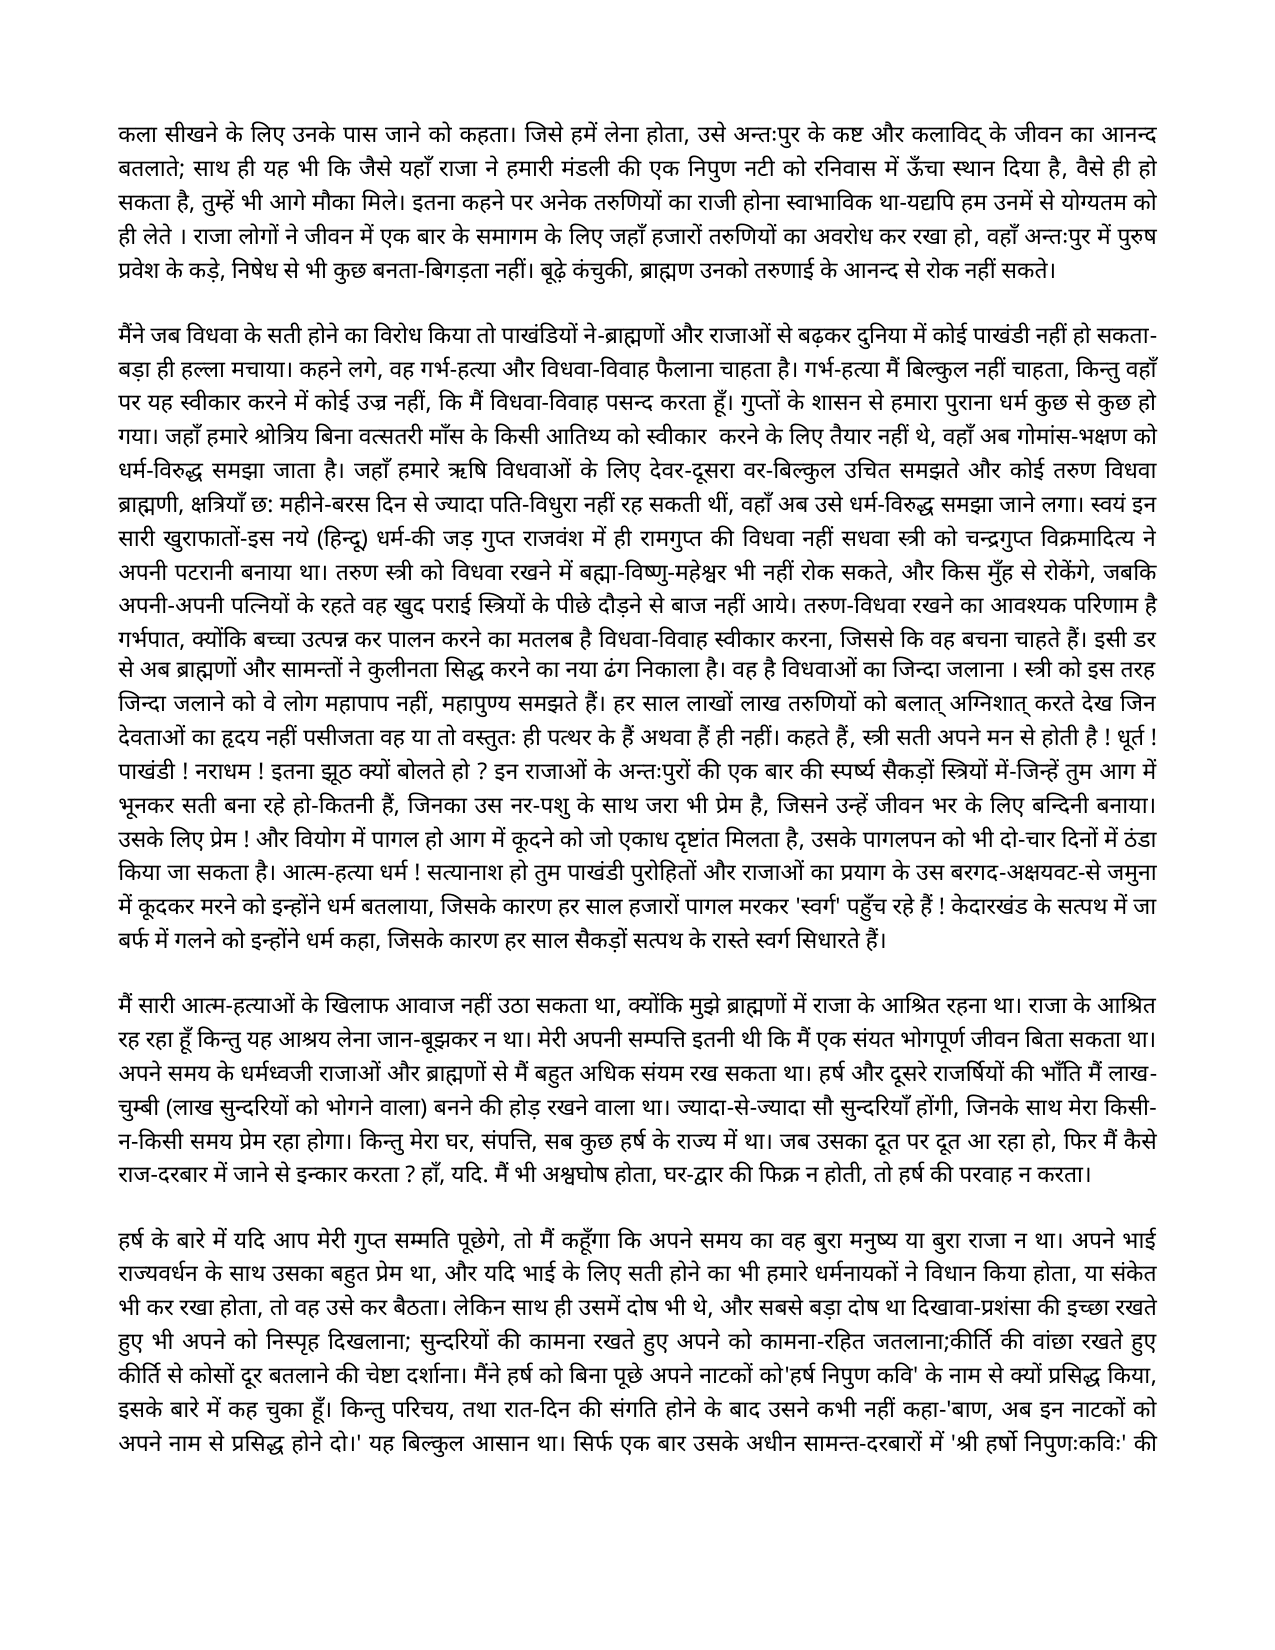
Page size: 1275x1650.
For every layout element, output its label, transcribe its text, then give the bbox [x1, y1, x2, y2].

text कला सीखने के लिए उनके पास जाने को कहता। जिसे हमें लेना होता, उसे अन्तःपुर के कष्ट और कलाविद् के जीवन का आनन्द बतलाते; साथ ही यह भी कि जैसे यहाँ राजा ने हमारी मंडली की एक निपुण नटी को रनिवास में ऊँचा स्थान दिया है, वैसे ही हो सकता है, तुम्हें भी आगे मौका मिले। इतना कहने पर अनेक तरुणियों का राजी होना स्वाभाविक था-यद्यपि हम उनमें से योग्यतम को ही लेते । राजा लोगों ने जीवन में एक बार के समागम के लिए जहाँ हजारों तरुणियों का अवरोध कर रखा हो, वहाँ अन्तःपुर में पुरुष प्रवेश के कड़े, निषेध से भी कुछ बनता-बिगड़ता नहीं। बूढ़े कंचुकी, ब्राह्मण उनको तरुणाई के आनन्द से रोक नहीं सकते। [118, 118, 1157, 287]
text मैं सारी आत्म-हत्याओं के खिलाफ आवाज नहीं उठा सकता था, क्योंकि मुझे ब्राह्मणों में राजा के आश्रित रहना था। राजा के आश्रित रह रहा हूँ किन्तु यह आश्रय लेना जान-बूझकर न था। मेरी अपनी सम्पत्ति इतनी थी कि मैं एक संयत भोगपूर्ण जीवन बिता सकता था। अपने समय के धर्मध्वजी राजाओं और ब्राह्मणों से मैं बहुत अधिक संयम रख सकता था। हर्ष और दूसरे राजर्षियों की भाँति मैं लाख-चुम्बी (लाख सुन्दरियों को भोगने वाला) बनने की होड़ रखने वाला था। ज्यादा-से-ज्यादा सौ सुन्दरियाँ होंगी, जिनके साथ मेरा किसी-न-किसी समय प्रेम रहा होगा। किन्तु मेरा घर, संपत्ति, सब कुछ हर्ष के राज्य में था। जब उसका दूत पर दूत आ रहा हो, फिर मैं कैसे राज-दरबार में जाने से इन्कार करता ? हाँ, यदि. मैं भी अश्वघोष होता, घर-द्वार की फिक्र न होती, तो हर्ष की परवाह न करता। [118, 989, 1157, 1192]
text हर्ष के बारे में यदि आप मेरी गुप्त सम्मति पूछेगे, तो मैं कहूँगा कि अपने समय का वह बुरा मनुष्य या बुरा राजा न था। अपने भाई राज्यवर्धन के साथ उसका बहुत प्रेम था, और यदि भाई के लिए सती होने का भी हमारे धर्मनायकों ने विधान किया होता, या संकेत भी कर रखा होता, तो वह उसे कर बैठता। लेकिन साथ ही उसमें दोष भी थे, और सबसे बड़ा दोष था दिखावा-प्रशंसा की इच्छा रखते हुए भी अपने को निस्पृह दिखलाना; सुन्दरियों की कामना रखते हुए अपने को कामना-रहित जतलाना;कीर्ति की वांछा रखते हुए कीर्ति से कोसों दूर बतलाने की चेष्टा दर्शाना। मैंने हर्ष को बिना पूछे अपने नाटकों को'हर्ष निपुण कवि' के नाम से क्यों प्रसिद्ध किया, इसके बारे में कह चुका हूँ। किन्तु परिचय, तथा रात-दिन की संगति होने के बाद उसने कभी नहीं कहा-'बाण, अब इन नाटकों को अपने नाम से प्रसिद्ध होने दो।' यह बिल्कुल आसान था। सिर्फ एक बार उसके अधीन सामन्त-दरबारों में 'श्री हर्षो निपुणःकविः' की [118, 1223, 1157, 1461]
text मैंने जब विधवा के सती होने का विरोध किया तो पाखंडियों ने-ब्राह्मणों और राजाओं से बढ़कर दुनिया में कोई पाखंडी नहीं हो सकता-बड़ा ही हल्ला मचाया। कहने लगे, वह गर्भ-हत्या और विधवा-विवाह फैलाना चाहता है। गर्भ-हत्या मैं बिल्कुल नहीं चाहता, किन्तु वहाँ पर यह स्वीकार करने में कोई उज्र नहीं, कि मैं विधवा-विवाह पसन्द करता हूँ। गुप्तों के शासन से हमारा पुराना धर्म कुछ से कुछ हो गया। जहाँ हमारे श्रोत्रिय बिना वत्सतरी माँस के किसी आतिथ्य को स्वीकार करने के लिए तैयार नहीं थे, वहाँ अब गोमांस-भक्षण को धर्म-विरुद्ध समझा जाता है। जहाँ हमारे ऋषि विधवाओं के लिए देवर-दूसरा वर-बिल्कुल उचित समझते और कोई तरुण विधवा ब्राह्मणी, क्षत्रियाँ छ: महीने-बरस दिन से ज्यादा पति-विधुरा नहीं रह सकती थीं, वहाँ अब उसे धर्म-विरुद्ध समझा जाने लगा। स्वयं इन सारी खुराफातों-इस नये (हिन्दू) धर्म-की जड़ गुप्त राजवंश में ही रामगुप्त की विधवा नहीं सधवा स्त्री को चन्द्रगुप्त विक्रमादित्य ने अपनी पटरानी बनाया था। तरुण स्त्री को विधवा रखने में बह्मा-विष्णु-महेश्वर भी नहीं रोक सकते, और किस मुँह से रोकेंगे, जबकि अपनी-अपनी पत्नियों के रहते वह खुद पराई स्त्रियों के पीछे दौड़ने से बाज नहीं आये। तरुण-विधवा रखने का आवश्यक परिणाम है गर्भपात, क्योंकि बच्चा उत्पन्न कर पालन करने का मतलब है विधवा-विवाह स्वीकार करना, जिससे कि वह बचना चाहते हैं। इसी डर से अब ब्राह्मणों और सामन्तों ने कुलीनता सिद्ध करने का नया ढंग निकाला है। वह है विधवाओं का जिन्दा जलाना । स्त्री को इस तरह जिन्दा जलाने को वे लोग महापाप नहीं, महापुण्य समझते हैं। हर साल लाखों लाख तरुणियों को बलात् अग्निशात् करते देख जिन देवताओं का हृदय नहीं पसीजता वह या तो वस्तुतः ही पत्थर के हैं अथवा हैं ही नहीं। कहते हैं, स्त्री सती अपने मन से होती है ! धूर्त ! पाखंडी ! नराधम ! इतना झूठ क्यों बोलते हो ? इन राजाओं के अन्तःपुरों की एक बार की स्पर्ष्य सैकड़ों स्त्रियों में-जिन्हें तुम आग में भूनकर सती बना रहे हो-कितनी हैं, जिनका उस नर-पशु के साथ जरा भी प्रेम है, जिसने उन्हें जीवन भर के लिए बन्दिनी बनाया। उसके लिए प्रेम ! और वियोग में पागल हो आग में कूदने को जो एकाध दृष्टांत मिलता है, उसके पागलपन को भी दो-चार दिनों में ठंडा किया जा सकता है। आत्म-हत्या धर्म ! सत्यानाश हो तुम पाखंडी पुरोहितों और राजाओं का प्रयाग के उस बरगद-अक्षयवट-से जमुना में कूदकर मरने को इन्होंने धर्म बतलाया, जिसके कारण हर साल हजारों पागल मरकर 'स्वर्ग' पहुँच रहे हैं ! केदारखंड के सत्पथ में जा बर्फ में गलने को इन्होंने धर्म कहा, जिसके कारण हर साल सैकड़ों सत्पथ के रास्ते स्वर्ग सिधारते हैं। [118, 319, 1157, 958]
